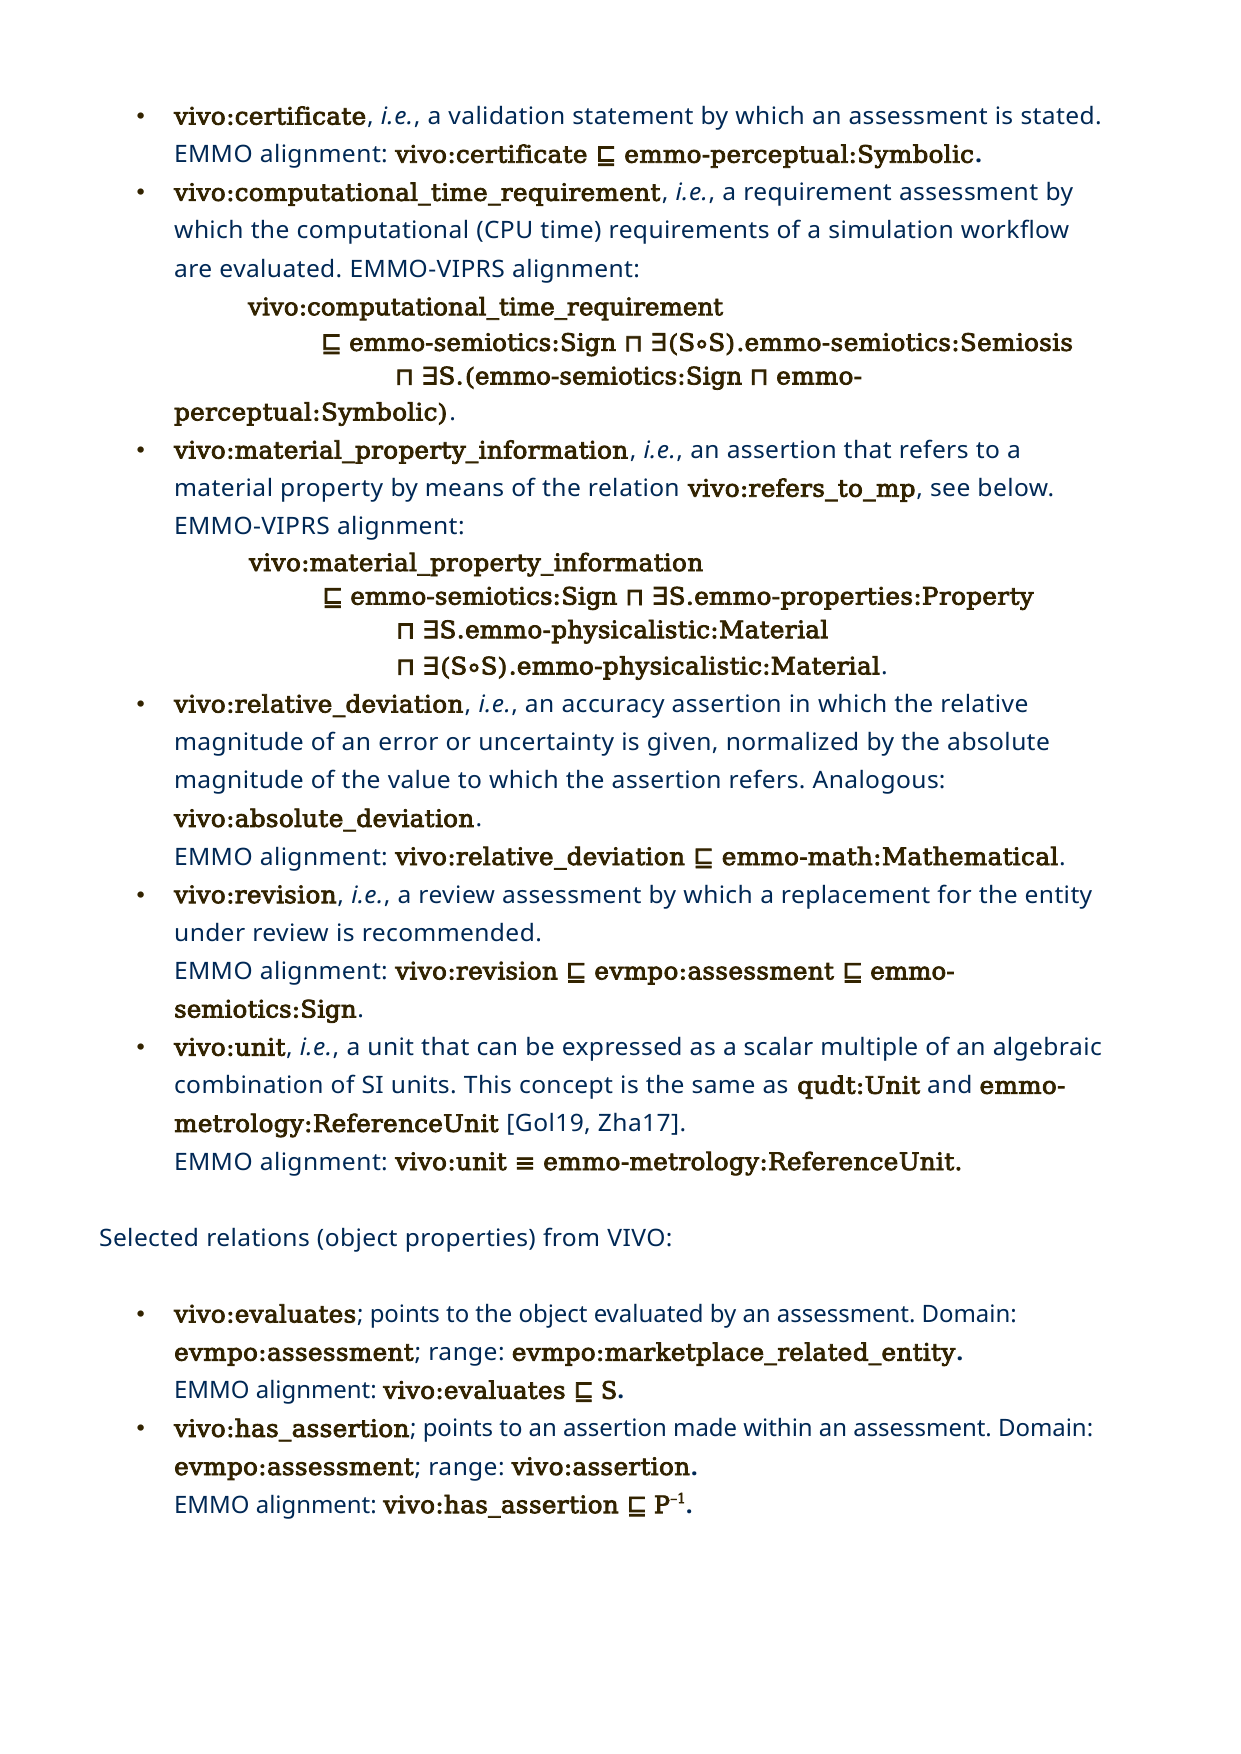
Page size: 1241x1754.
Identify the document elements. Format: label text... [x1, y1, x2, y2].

list EMMO alignment: vivo:evaluates ⊑ S. [136, 1373, 1114, 1406]
list vivo:has_assertion; points to an assertion made within an assessment. Domain: evmpo:assessment; range: vivo:assertion. [136, 1411, 1114, 1482]
list EMMO alignment: vivo:has_assertion ⊑ P–1. [136, 1487, 1114, 1520]
list EMMO alignment: vivo:relative_deviation ⊑ emmo-math:Mathematical. [136, 839, 1114, 872]
list vivo:material_property_information ⊑ emmo-semiotics:Sign ⊓ ∃S.emmo-properties:Property ⊓ ∃S.emmo-physicalistic:Material ⊓ ∃(S∘S).emmo-physicalistic:Material. [211, 547, 1114, 681]
list vivo:computational_time_requirement, i.e., a requirement assessment by which the computational (CPU time) requirements of a simulation workflow are evaluated. EMMO-VIPRS alignment: vivo:computational_time_requirement ⊑ emmo-semiotics:Sign ⊓ ∃(S∘S).emmo-semiotics:Semiosis ⊓ ∃S.(emmo-semiotics:Sign ⊓ emmo-perceptual:Symbolic). [136, 175, 1114, 427]
list vivo:certificate, i.e., a validation statement by which an assessment is stated. [136, 99, 1114, 132]
list vivo:revision, i.e., a review assessment by which a replacement for the entity under review is recommended. EMMO alignment: vivo:revision ⊑ evmpo:assessment ⊑ emmo-semiotics:Sign. [136, 877, 1114, 1024]
list vivo:relative_deviation, i.e., an accuracy assertion in which the relative magnitude of an error or uncertainty is given, normalized by the absolute magnitude of the value to which the assertion refers. Analogous: vivo:absolute_deviation. [136, 687, 1114, 834]
list vivo:material_property_information, i.e., an assertion that refers to a material property by means of the relation vivo:refers_to_mp, see below. [136, 433, 1114, 504]
list vivo:evaluates; points to the object evaluated by an assessment. Domain: evmpo:assessment; range: evmpo:marketplace_related_entity. [136, 1297, 1114, 1367]
list EMMO-VIPRS alignment: [136, 509, 1114, 542]
list vivo:unit, i.e., a unit that can be expressed as a scalar multiple of an algebraic combination of SI units. This concept is the same as qudt:Unit and emmo-metrology:ReferenceUnit [Gol19, Zha17]. EMMO alignment: vivo:unit ≡ emmo-metrology:ReferenceUnit. [136, 1030, 1114, 1177]
list EMMO alignment: vivo:certificate ⊑ emmo-perceptual:Symbolic. [136, 137, 1114, 170]
text Selected relations (object properties) from VIVO: [99, 1221, 1114, 1253]
